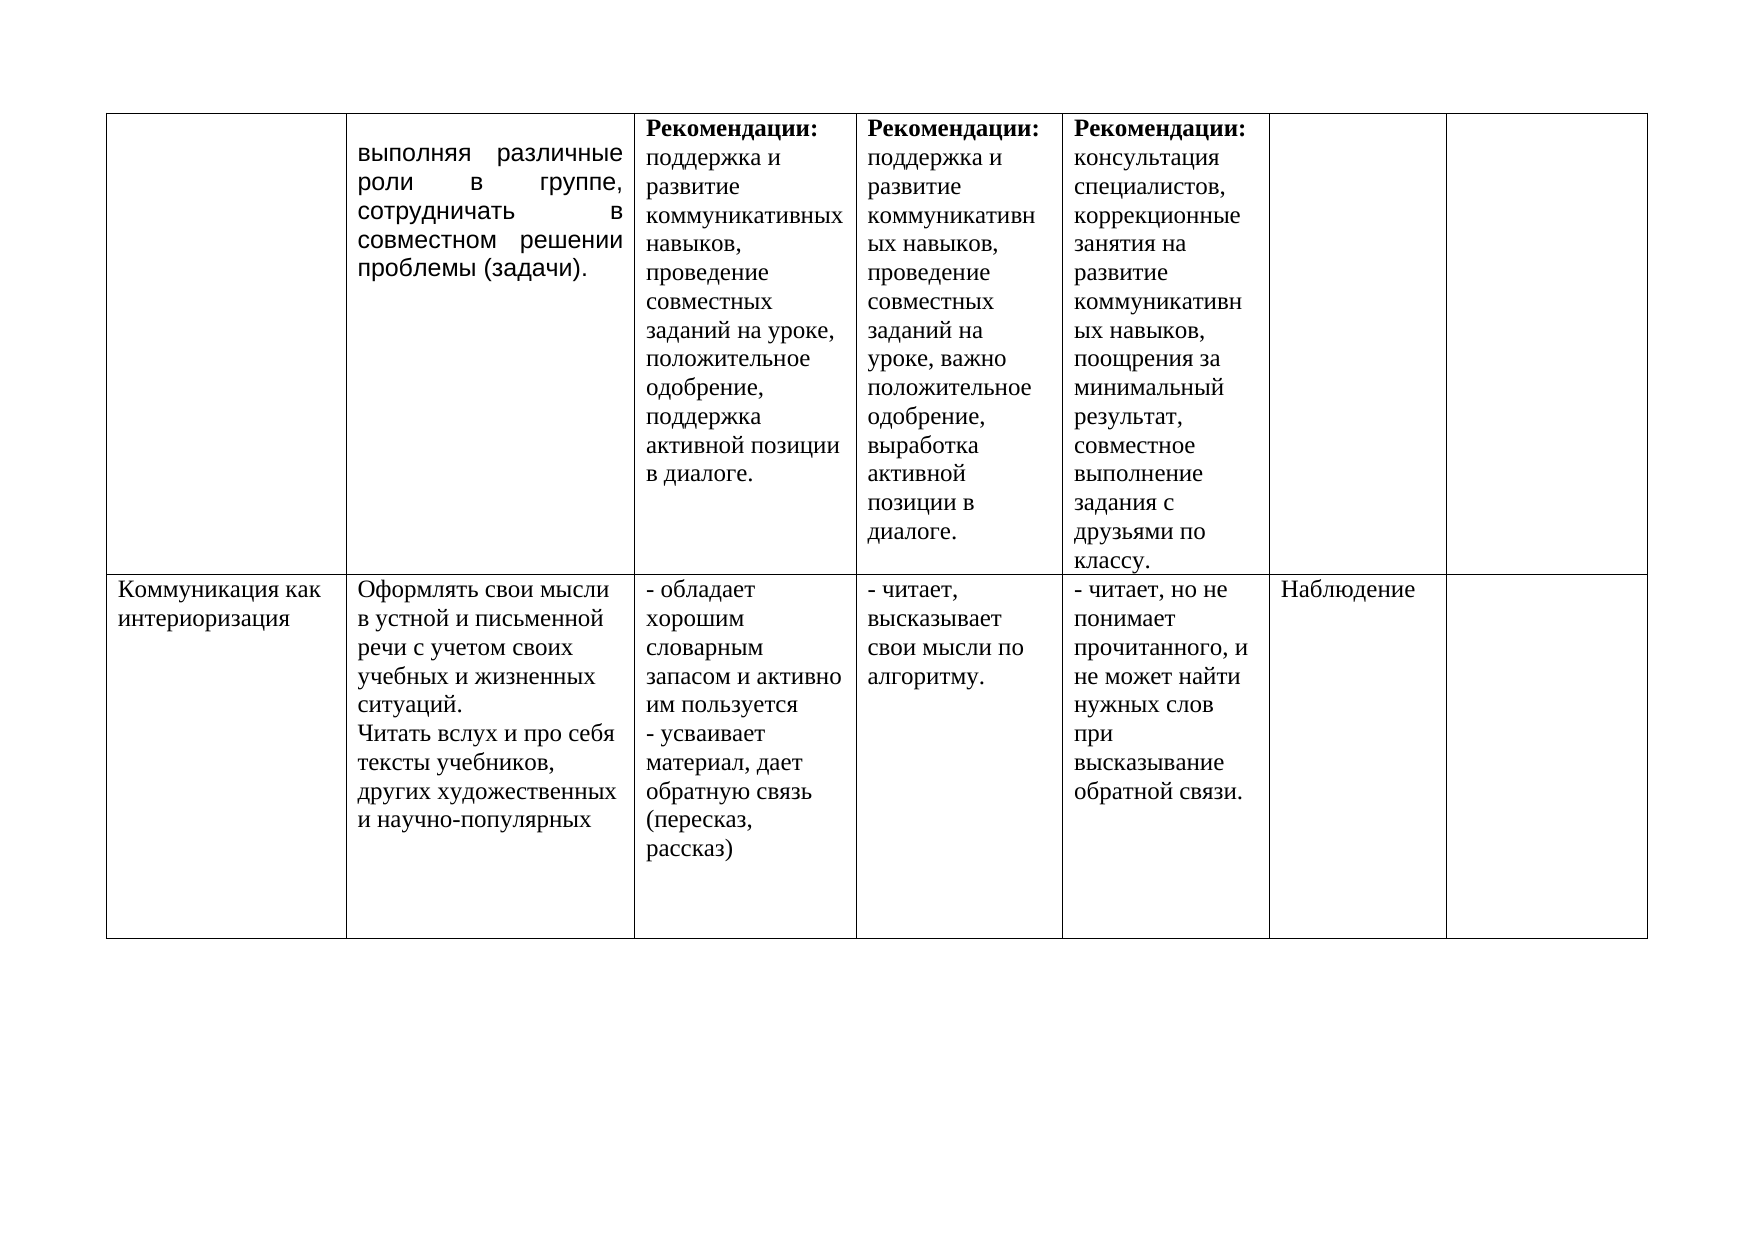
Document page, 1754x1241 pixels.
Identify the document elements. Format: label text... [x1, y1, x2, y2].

table_cell Коммуникация как интериоризация [107, 575, 346, 937]
table_cell - читает, высказывает свои мысли по алгоритму. [857, 575, 1062, 937]
table_cell [1447, 575, 1647, 937]
table_cell [1270, 114, 1446, 573]
table_cell Оформлять свои мысли в устной и письменной речи с учетом своих учебных и жизненных ситуаций. Читать вслух и про себя тексты учебников, других художественных и научно-популярных [347, 575, 634, 937]
table_cell [107, 114, 346, 573]
table_cell [1447, 114, 1647, 573]
table_cell - обладает хорошим словарным запасом и активно им пользуется - усваивает материал, дает обратную связь (пересказ, рассказ) [635, 575, 856, 937]
table_cell Рекомендации: поддержка и развитие коммуникативных навыков, проведение совместных заданий на уроке, важно положительное одобрение, выработка активной позиции в диалоге. [857, 114, 1062, 573]
table_cell Наблюдение [1270, 575, 1446, 937]
table_cell - читает, но не понимает прочитанного, и не может найти нужных слов при высказывание обратной связи. [1063, 575, 1269, 937]
table_cell выполняя различные роли в группе, сотрудничать в совместном решении проблемы (задачи). [347, 114, 634, 573]
table_cell Рекомендации: поддержка и развитие коммуникативных навыков, проведение совместных заданий на уроке, положительное одобрение, поддержка активной позиции в диалоге. [635, 114, 856, 573]
table_cell Рекомендации: консультация специалистов, коррекционные занятия на развитие коммуникативных навыков, поощрения за минимальный результат, совместное выполнение задания с друзьями по классу. [1063, 114, 1269, 573]
